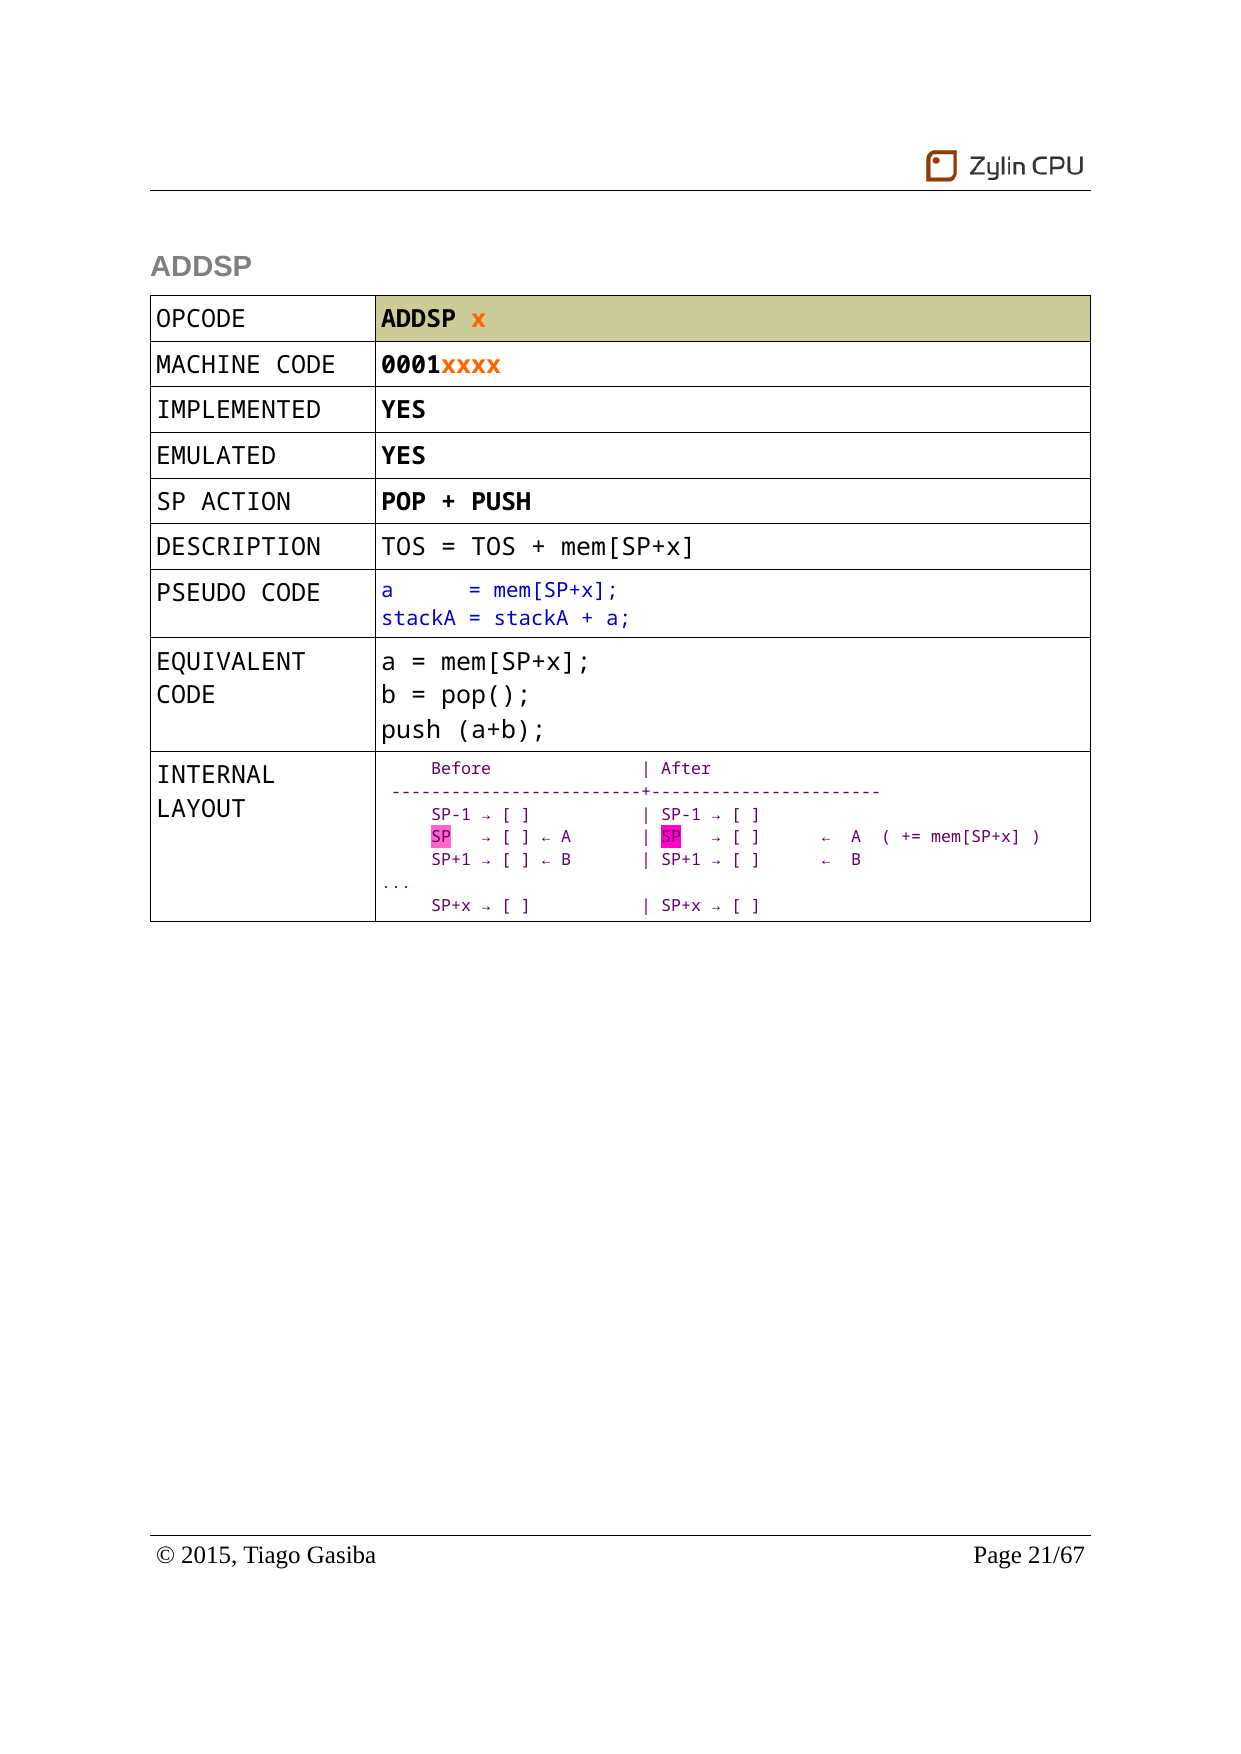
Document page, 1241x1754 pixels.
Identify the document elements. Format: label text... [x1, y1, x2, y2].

table_cell YES [376, 387, 1090, 432]
table_header ADDSP x [376, 296, 1090, 341]
table_cell INTERNAL LAYOUT [151, 752, 375, 921]
table_cell DESCRIPTION [151, 524, 375, 569]
table_cell EMULATED [151, 433, 375, 478]
table_header OPCODE [151, 296, 375, 341]
table_cell a = mem[SP+x]; stackA = stackA + a; [376, 570, 1090, 637]
table_cell YES [376, 433, 1090, 478]
table_cell MACHINE CODE [151, 342, 375, 386]
table_cell Before | After -------------------------+----------------------- SP-1 → [ ] | SP-1 → [ ] SP → [ ] ← A | SP → [ ] ← A ( += mem[SP+x] ) SP+1 → [ ] ← B | SP+1 → [ ] ← B ... SP+x → [ ] | SP+x → [ ] [376, 752, 1090, 921]
table_cell SP ACTION [151, 479, 375, 523]
subtitle ADDSP [150, 249, 1091, 283]
table_cell POP + PUSH [376, 479, 1090, 523]
picture [922, 148, 1151, 185]
table_cell PSEUDO CODE [151, 570, 375, 637]
table_cell 0001xxxx [376, 342, 1090, 386]
table_cell EQUIVALENT CODE [151, 638, 375, 751]
table_cell TOS = TOS + mem[SP+x] [376, 524, 1090, 569]
table_cell a = mem[SP+x]; b = pop(); push (a+b); [376, 638, 1090, 751]
table_cell IMPLEMENTED [151, 387, 375, 432]
